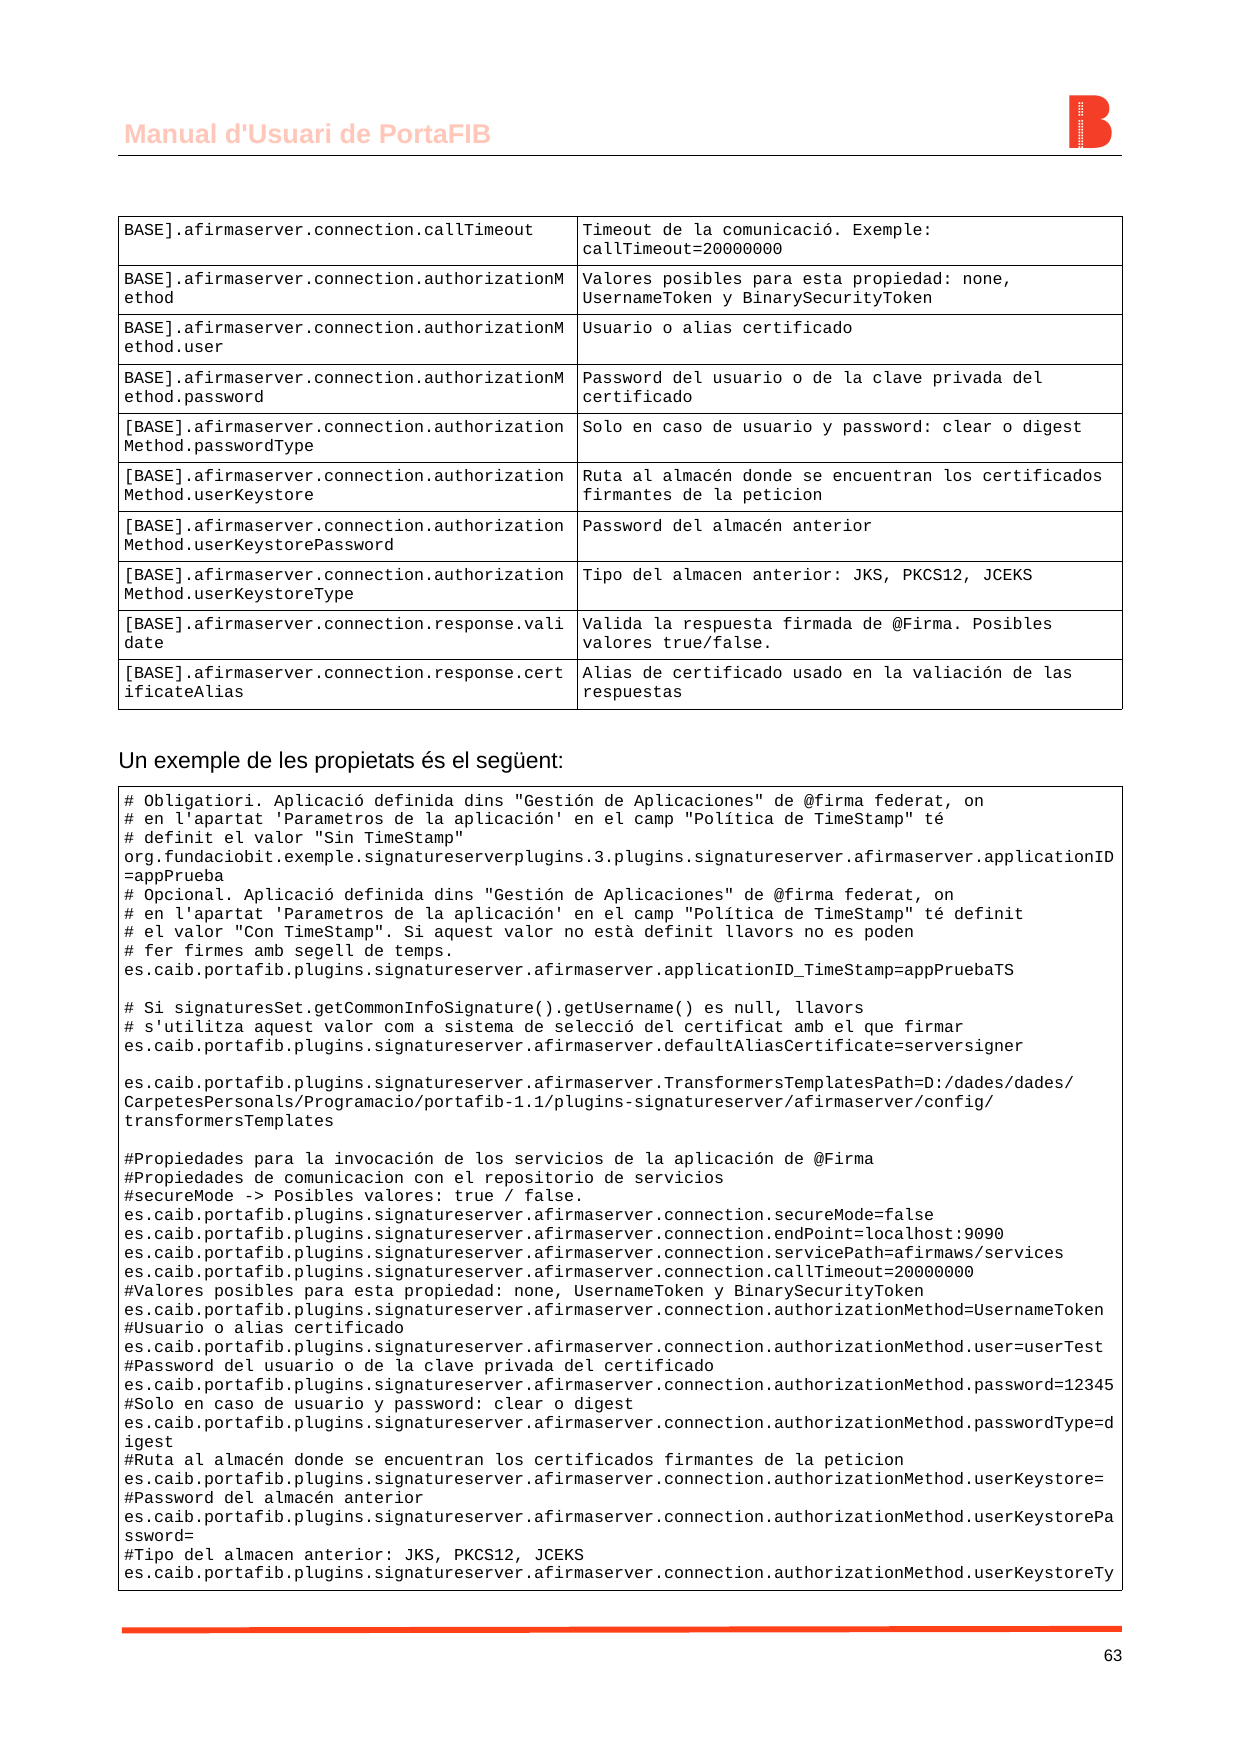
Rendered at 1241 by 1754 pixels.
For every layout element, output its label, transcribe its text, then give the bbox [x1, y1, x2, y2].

table_cell Timeout de la comunicació. Exemple: callTimeout=20000000 [578, 217, 1122, 265]
table_cell Password del almacén anterior [578, 512, 1122, 561]
table_cell Tipo del almacen anterior: JKS, PKCS12, JCEKS [578, 562, 1122, 610]
table_cell BASE].afirmaserver.connection.callTimeout [119, 217, 577, 265]
table_cell [BASE].afirmaserver.connection.response.certificateAlias [119, 660, 577, 708]
table_cell Password del usuario o de la clave privada del certificado [578, 365, 1122, 413]
table_cell [BASE].afirmaserver.connection.response.validate [119, 611, 577, 659]
table_cell Alias de certificado usado en la valiación de las respuestas [578, 660, 1122, 708]
table_cell Usuario o alias certificado [578, 315, 1122, 363]
table_cell [BASE].afirmaserver.connection.authorizationMethod.userKeystorePassword [119, 512, 577, 561]
text Un exemple de les propietats és el següent: [118, 747, 1122, 774]
table_cell Valida la respuesta firmada de @Firma. Posibles valores true/false. [578, 611, 1122, 659]
table_cell Ruta al almacén donde se encuentran los certificados firmantes de la peticion [578, 463, 1122, 511]
table_cell Solo en caso de usuario y password: clear o digest [578, 414, 1122, 462]
table_cell [BASE].afirmaserver.connection.authorizationMethod.userKeystoreType [119, 562, 577, 610]
table_cell Valores posibles para esta propiedad: none, UsernameToken y BinarySecurityToken [578, 266, 1122, 314]
table_cell [BASE].afirmaserver.connection.authorizationMethod.userKeystore [119, 463, 577, 511]
table_cell [BASE].afirmaserver.connection.authorizationMethod.passwordType [119, 414, 577, 462]
picture [1063, 94, 1117, 150]
table_cell BASE].afirmaserver.connection.authorizationMethod [119, 266, 577, 314]
table_cell BASE].afirmaserver.connection.authorizationMethod.user [119, 315, 577, 363]
table_header # Obligatiori. Aplicació definida dins "Gestión de Aplicaciones" de @firma federat, on # en l'apartat 'Parametros de la aplicación' en el camp "Política de TimeStamp" té # definit el valor "Sin TimeStamp" org.fundaciobit.exemple.signatureserverplugins.3.plugins.signatureserver.afirmaserver.applicationID=appPrueba # Opcional. Aplicació definida dins "Gestión de Aplicaciones" de @firma federat, on # en l'apartat 'Parametros de la aplicación' en el camp "Política de TimeStamp" té definit # el valor "Con TimeStamp". Si aquest valor no està definit llavors no es poden # fer firmes amb segell de temps. es.caib.portafib.plugins.signatureserver.afirmaserver.applicationID_TimeStamp=appPruebaTS # Si signaturesSet.getCommonInfoSignature().getUsername() es null, llavors # s'utilitza aquest valor com a sistema de selecció del certificat amb el que firmar es.caib.portafib.plugins.signatureserver.afirmaserver.defaultAliasCertificate=serversigner es.caib.portafib.plugins.signatureserver.afirmaserver.TransformersTemplatesPath=D:/dades/dades/CarpetesPersonals/Programacio/portafib-1.1/plugins-signatureserver/afirmaserver/config/transformersTemplates #Propiedades para la invocación de los servicios de la aplicación de @Firma #Propiedades de comunicacion con el repositorio de servicios #secureMode -> Posibles valores: true / false. es.caib.portafib.plugins.signatureserver.afirmaserver.connection.secureMode=false es.caib.portafib.plugins.signatureserver.afirmaserver.connection.endPoint=localhost:9090 es.caib.portafib.plugins.signatureserver.afirmaserver.connection.servicePath=afirmaws/services es.caib.portafib.plugins.signatureserver.afirmaserver.connection.callTimeout=20000000 #Valores posibles para esta propiedad: none, UsernameToken y BinarySecurityToken es.caib.portafib.plugins.signatureserver.afirmaserver.connection.authorizationMethod=UsernameToken #Usuario o alias certificado es.caib.portafib.plugins.signatureserver.afirmaserver.connection.authorizationMethod.user=userTest #Password del usuario o de la clave privada del certificado es.caib.portafib.plugins.signatureserver.afirmaserver.connection.authorizationMethod.password=12345 #Solo en caso de usuario y password: clear o digest es.caib.portafib.plugins.signatureserver.afirmaserver.connection.authorizationMethod.passwordType=digest #Ruta al almacén donde se encuentran los certificados firmantes de la peticion es.caib.portafib.plugins.signatureserver.afirmaserver.connection.authorizationMethod.userKeystore= #Password del almacén anterior es.caib.portafib.plugins.signatureserver.afirmaserver.connection.authorizationMethod.userKeystorePassword= #Tipo del almacen anterior: JKS, PKCS12, JCEKS es.caib.portafib.plugins.signatureserver.afirmaserver.connection.authorizationMethod.userKeystoreTy [119, 787, 1122, 1590]
table_cell BASE].afirmaserver.connection.authorizationMethod.password [119, 365, 577, 413]
